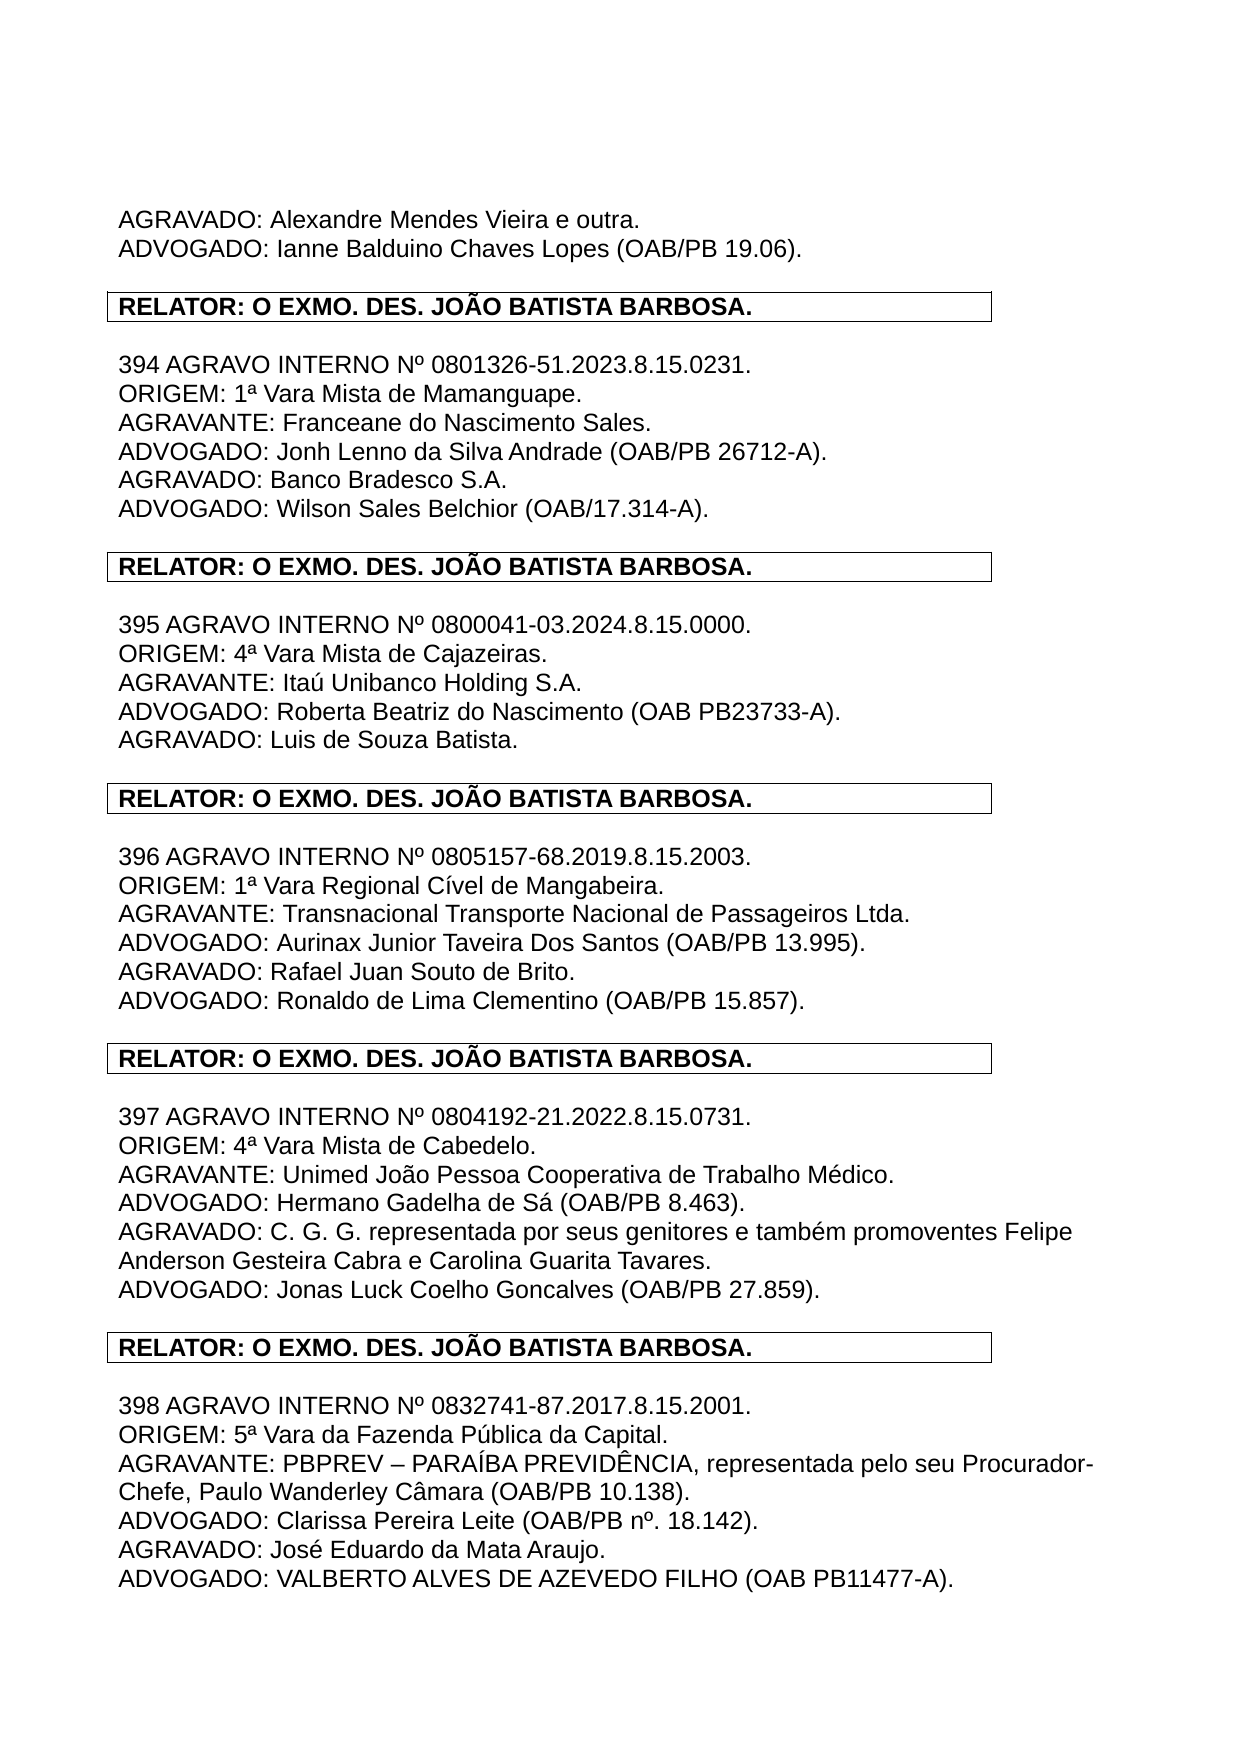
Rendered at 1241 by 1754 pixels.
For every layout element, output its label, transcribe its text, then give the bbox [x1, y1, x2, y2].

table_header RELATOR: O EXMO. DES. JOÃO BATISTA BARBOSA. [108, 293, 991, 321]
text ORIGEM: 4ª Vara Mista de Cajazeiras. [118, 639, 1122, 668]
text ADVOGADO: Ronaldo de Lima Clementino (OAB/PB 15.857). [118, 986, 1122, 1014]
text AGRAVANTE: Transnacional Transporte Nacional de Passageiros Ltda. [118, 899, 1122, 928]
text AGRAVADO: C. G. G. representada por seus genitores e também promoventes Felipe Anderson Gesteira Cabra e Carolina Guarita Tavares. [118, 1217, 1122, 1275]
text AGRAVANTE: Unimed João Pessoa Cooperativa de Trabalho Médico. [118, 1160, 1122, 1188]
text 394 AGRAVO INTERNO Nº 0801326-51.2023.8.15.0231. [118, 350, 1122, 379]
text ADVOGADO: Wilson Sales Belchior (OAB/17.314-A). [118, 494, 1122, 523]
table_header RELATOR: O EXMO. DES. JOÃO BATISTA BARBOSA. [108, 553, 991, 581]
text ADVOGADO: Jonas Luck Coelho Goncalves (OAB/PB 27.859). [118, 1275, 1122, 1303]
text 398 AGRAVO INTERNO Nº 0832741-87.2017.8.15.2001. [118, 1391, 1122, 1420]
text AGRAVADO: José Eduardo da Mata Araujo. [118, 1535, 1122, 1564]
text ORIGEM: 1ª Vara Regional Cível de Mangabeira. [118, 871, 1122, 899]
text AGRAVADO: Luis de Souza Batista. [118, 726, 1122, 754]
text AGRAVANTE: Franceane do Nascimento Sales. [118, 408, 1122, 437]
text AGRAVANTE: PBPREV – PARAÍBA PREVIDÊNCIA, representada pelo seu Procurador-Chefe, Paulo Wanderley Câmara (OAB/PB 10.138). [118, 1449, 1122, 1506]
text ADVOGADO: Roberta Beatriz do Nascimento (OAB PB23733-A). [118, 697, 1122, 726]
text ADVOGADO: Hermano Gadelha de Sá (OAB/PB 8.463). [118, 1188, 1122, 1217]
text 395 AGRAVO INTERNO Nº 0800041-03.2024.8.15.0000. [118, 611, 1122, 639]
table_header RELATOR: O EXMO. DES. JOÃO BATISTA BARBOSA. [108, 784, 991, 812]
text AGRAVADO: Rafael Juan Souto de Brito. [118, 957, 1122, 986]
text ORIGEM: 5ª Vara da Fazenda Pública da Capital. [118, 1420, 1122, 1449]
text ADVOGADO: Clarissa Pereira Leite (OAB/PB nº. 18.142). [118, 1506, 1122, 1535]
table_header RELATOR: O EXMO. DES. JOÃO BATISTA BARBOSA. [108, 1333, 991, 1362]
text 396 AGRAVO INTERNO Nº 0805157-68.2019.8.15.2003. [118, 842, 1122, 871]
text AGRAVADO: Banco Bradesco S.A. [118, 465, 1122, 494]
text 397 AGRAVO INTERNO Nº 0804192-21.2022.8.15.0731. [118, 1102, 1122, 1131]
text ORIGEM: 1ª Vara Mista de Mamanguape. [118, 379, 1122, 408]
text ADVOGADO: VALBERTO ALVES DE AZEVEDO FILHO (OAB PB11477-A). [118, 1564, 1122, 1592]
text AGRAVADO: Alexandre Mendes Vieira e outra. [118, 205, 1122, 234]
text ADVOGADO: Jonh Lenno da Silva Andrade (OAB/PB 26712-A). [118, 437, 1122, 465]
table_header RELATOR: O EXMO. DES. JOÃO BATISTA BARBOSA. [108, 1044, 991, 1073]
text ORIGEM: 4ª Vara Mista de Cabedelo. [118, 1131, 1122, 1160]
text AGRAVANTE: Itaú Unibanco Holding S.A. [118, 668, 1122, 697]
text ADVOGADO: Aurinax Junior Taveira Dos Santos (OAB/PB 13.995). [118, 928, 1122, 957]
text ADVOGADO: Ianne Balduino Chaves Lopes (OAB/PB 19.06). [118, 234, 1122, 263]
